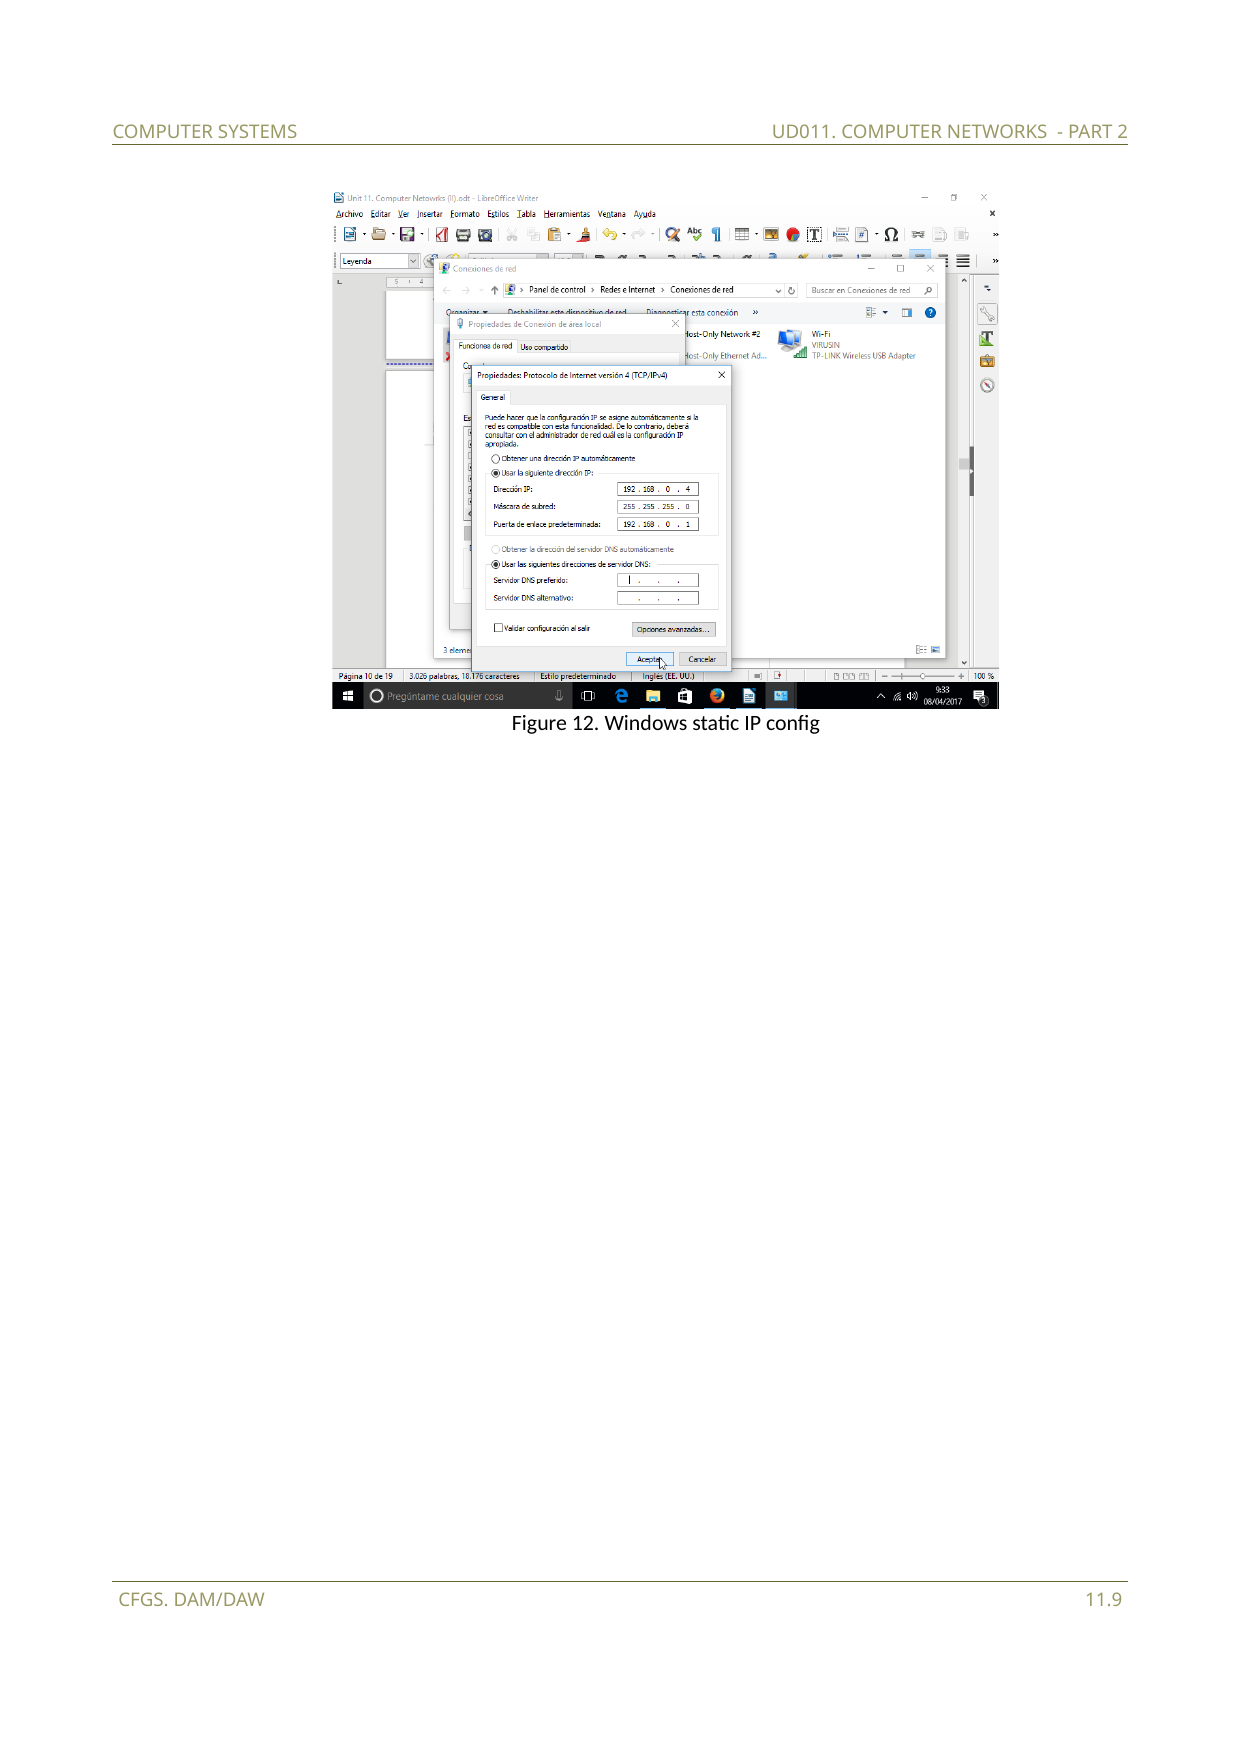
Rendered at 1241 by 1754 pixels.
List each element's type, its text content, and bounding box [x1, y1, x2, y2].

picture [332, 190, 999, 709]
text Figure 12. Windows static IP config [321, 709, 1011, 736]
